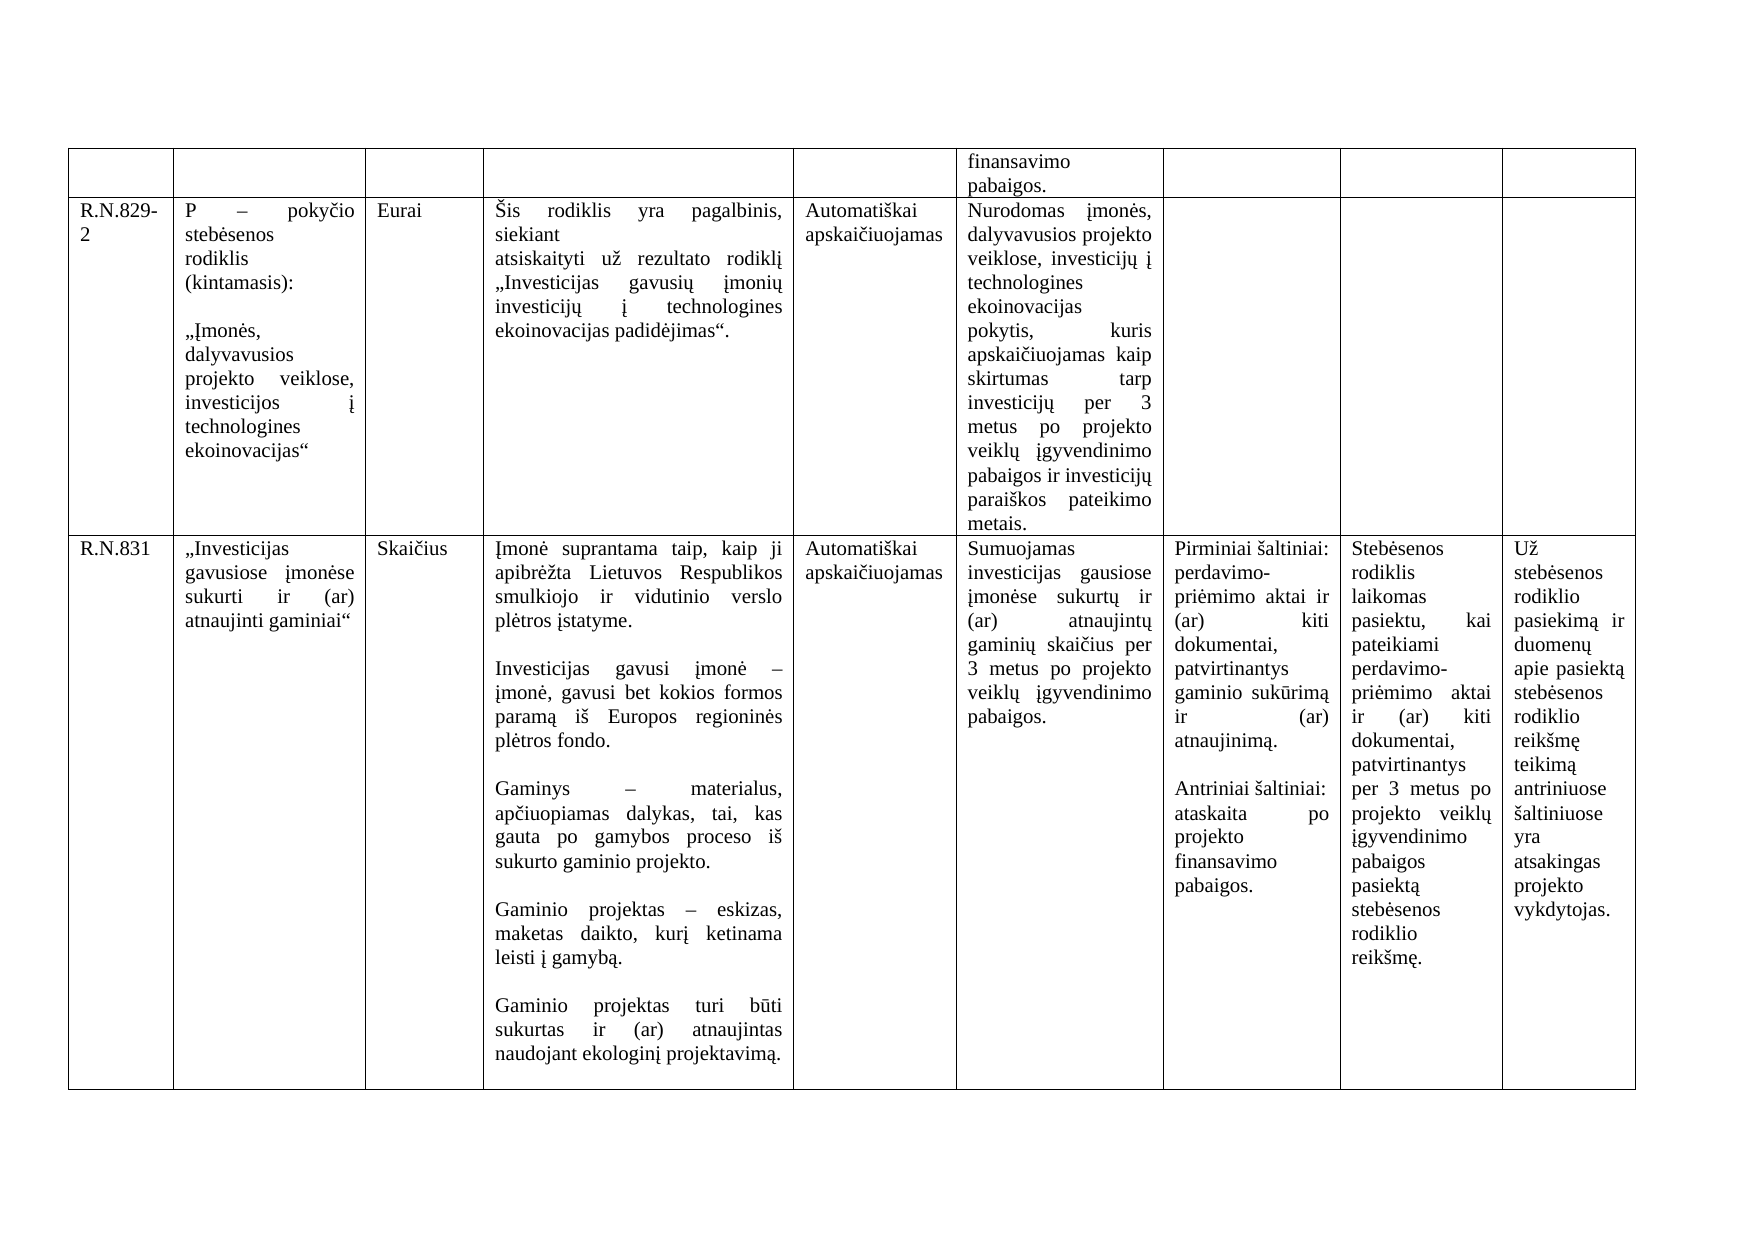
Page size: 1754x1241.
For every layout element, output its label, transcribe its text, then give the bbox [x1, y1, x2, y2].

table_cell [1503, 198, 1635, 535]
table_cell Skaičius [366, 536, 483, 1089]
table_cell [174, 149, 365, 197]
table_cell Automatiškai apskaičiuojamas [794, 198, 956, 535]
table_cell Stebėsenos rodiklis laikomas pasiektu, kai pateikiami perdavimo-priėmimo aktai ir (ar) kiti dokumentai, patvirtinantys per 3 metus po projekto veiklų įgyvendinimo pabaigos pasiektą stebėsenos rodiklio reikšmę. [1341, 536, 1502, 1089]
table_cell Nurodomas įmonės, dalyvavusios projekto veiklose, investicijų į technologines ekoinovacijas pokytis, kuris apskaičiuojamas kaip skirtumas tarp investicijų per 3 metus po projekto veiklų įgyvendinimo pabaigos ir investicijų paraiškos pateikimo metais. [957, 198, 1163, 535]
table_cell [1164, 149, 1340, 197]
table_cell R.N.829-2 [69, 198, 173, 535]
table_cell [484, 149, 793, 197]
table_cell [366, 149, 483, 197]
table_cell R.N.831 [69, 536, 173, 1089]
table_cell finansavimo pabaigos. [957, 149, 1163, 197]
table_cell Įmonė suprantama taip, kaip ji apibrėžta Lietuvos Respublikos smulkiojo ir vidutinio verslo plėtros įstatyme. Investicijas gavusi įmonė – įmonė, gavusi bet kokios formos paramą iš Europos regioninės plėtros fondo. Gaminys – materialus, apčiuopiamas dalykas, tai, kas gauta po gamybos proceso iš sukurto gaminio projekto. Gaminio projektas – eskizas, maketas daikto, kurį ketinama leisti į gamybą. Gaminio projektas turi būti sukurtas ir (ar) atnaujintas naudojant ekologinį projektavimą. [484, 536, 793, 1089]
table_cell Pirminiai šaltiniai: perdavimo-priėmimo aktai ir (ar) kiti dokumentai, patvirtinantys gaminio sukūrimą ir (ar) atnaujinimą. Antriniai šaltiniai: ataskaita po projekto finansavimo pabaigos. [1164, 536, 1340, 1089]
table_cell [1164, 198, 1340, 535]
table_cell Sumuojamas investicijas gausiose įmonėse sukurtų ir (ar) atnaujintų gaminių skaičius per 3 metus po projekto veiklų įgyvendinimo pabaigos. [957, 536, 1163, 1089]
table_cell „Investicijas gavusiose įmonėse sukurti ir (ar) atnaujinti gaminiai“ [174, 536, 365, 1089]
table_cell [1341, 149, 1502, 197]
table_cell [1341, 198, 1502, 535]
table_cell Už stebėsenos rodiklio pasiekimą ir duomenų apie pasiektą stebėsenos rodiklio reikšmę teikimą antriniuose šaltiniuose yra atsakingas projekto vykdytojas. [1503, 536, 1635, 1089]
table_cell [1503, 149, 1635, 197]
table_cell [794, 149, 956, 197]
table_cell Automatiškai apskaičiuojamas [794, 536, 956, 1089]
table_cell [69, 149, 173, 197]
table_cell Šis rodiklis yra pagalbinis, siekiant atsiskaityti už rezultato rodiklį „Investicijas gavusių įmonių investicijų į technologines ekoinovacijas padidėjimas“. [484, 198, 793, 535]
table_cell Eurai [366, 198, 483, 535]
table_cell P – pokyčio stebėsenos rodiklis (kintamasis): „Įmonės, dalyvavusios projekto veiklose, investicijos į technologines ekoinovacijas“ [174, 198, 365, 535]
